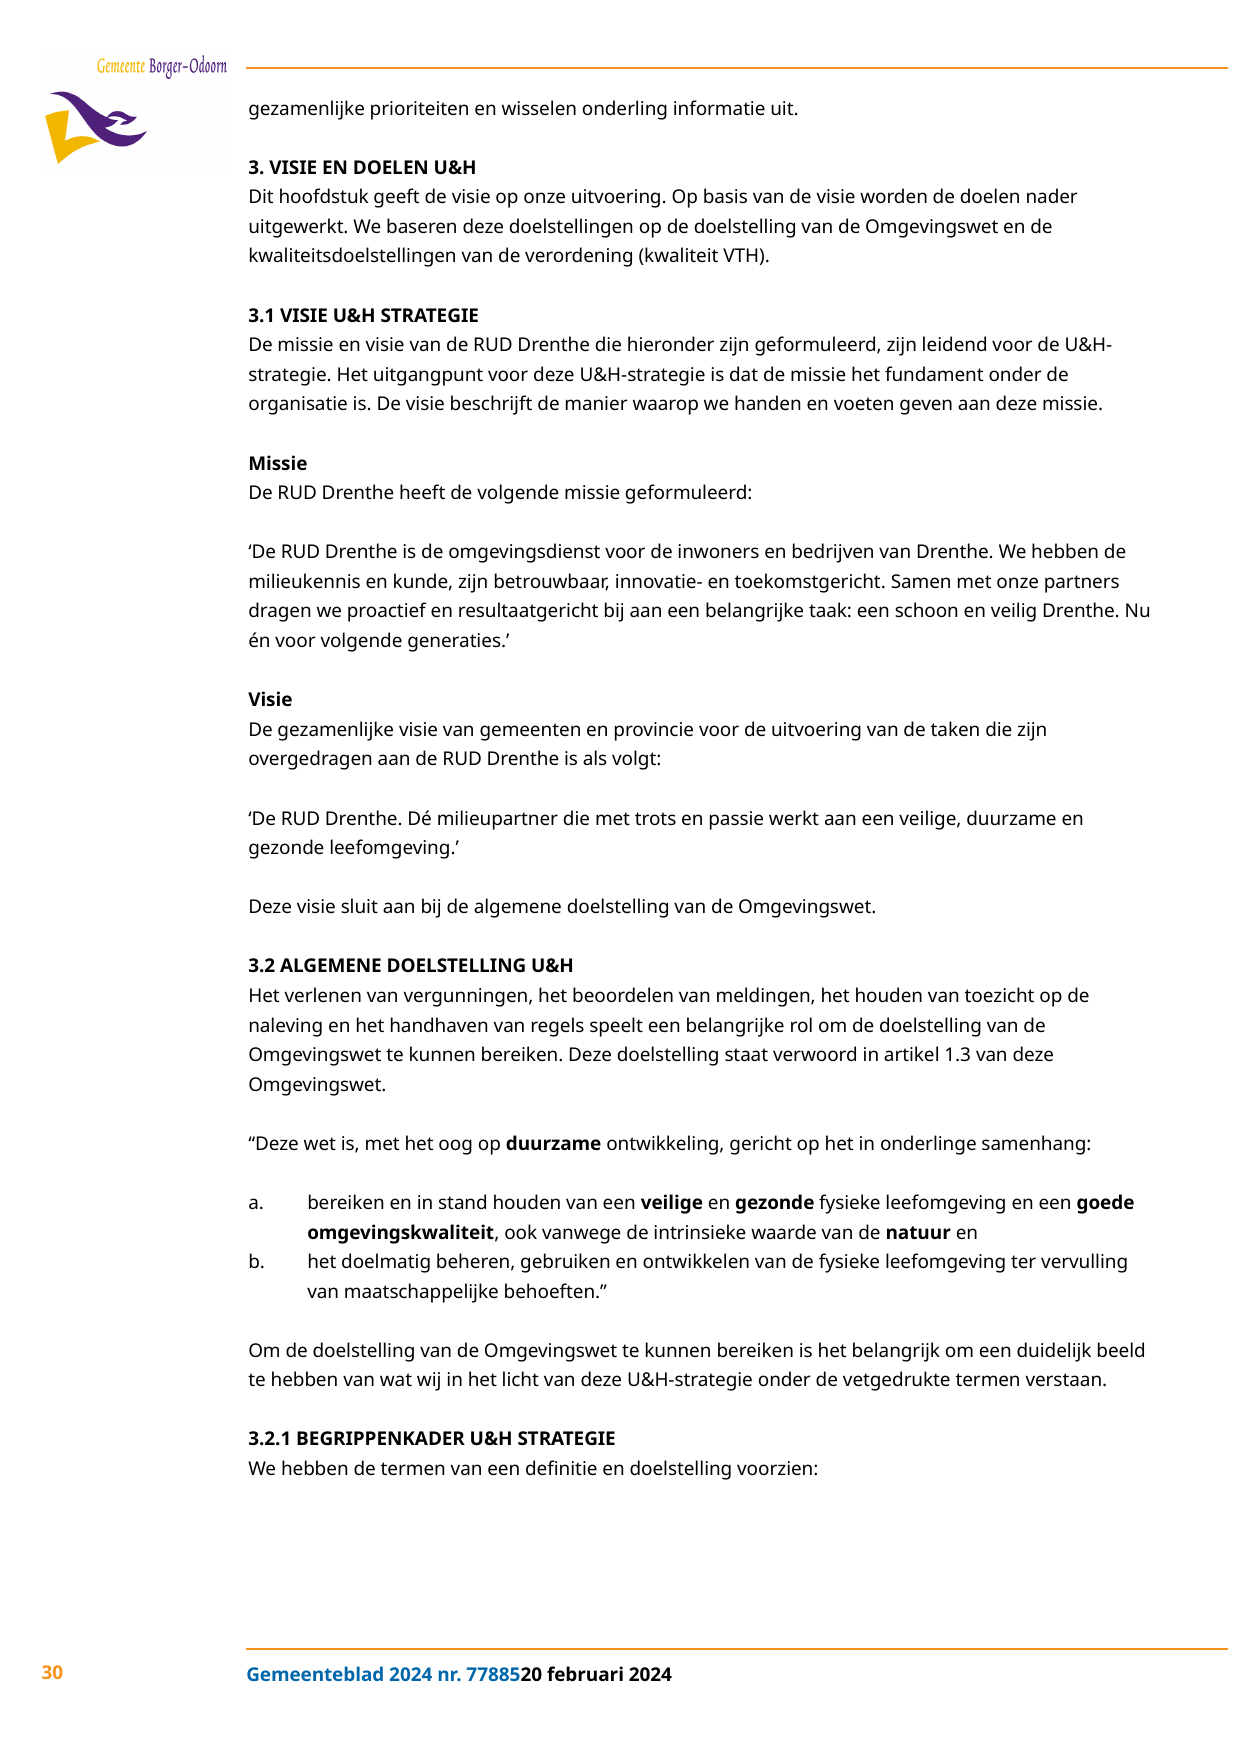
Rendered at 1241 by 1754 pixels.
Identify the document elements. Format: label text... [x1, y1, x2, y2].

text Deze visie sluit aan bij de algemene doelstelling van de Omgevingswet. [248, 893, 1152, 919]
text gezamenlijke prioriteiten en wisselen onderling informatie uit. [248, 95, 1152, 121]
picture [41, 47, 231, 172]
text 3.2.1 BEGRIPPENKADER U&H STRATEGIE [248, 1426, 1152, 1451]
text De RUD Drenthe heeft de volgende missie geformuleerd: [248, 479, 1152, 505]
table_header “Deze wet is, met het oog op duurzame ontwikkeling, gericht op het in onderlinge samenhang: bereiken en in stand houden van een veilige en gezonde fysieke leefomgeving en een goede omgevingskwaliteit, ook vanwege de intrinsieke waarde van de natuur en het doelmatig beheren, gebruiken en ontwikkelen van de fysieke leefomgeving ter vervulling van maatschappelijke behoeften.” [248, 1130, 1152, 1304]
text De missie en visie van de RUD Drenthe die hieronder zijn geformuleerd, zijn leidend voor de U&H-strategie. Het uitgangpunt voor deze U&H-strategie is dat de missie het fundament onder de organisatie is. De visie beschrijft de manier waarop we handen en voeten geven aan deze missie. [248, 331, 1152, 416]
text We hebben de termen van een definitie en doelstelling voorzien: [248, 1455, 1152, 1481]
text Missie [248, 450, 1152, 476]
text ‘De RUD Drenthe. Dé milieupartner die met trots en passie werkt aan een veilige, duurzame en gezonde leefomgeving.’ [248, 805, 1152, 860]
text Om de doelstelling van de Omgevingswet te kunnen bereiken is het belangrijk om een duidelijk beeld te hebben van wat wij in het licht van deze U&H-strategie onder de vetgedrukte termen verstaan. [248, 1337, 1152, 1392]
text ‘De RUD Drenthe is de omgevingsdienst voor de inwoners en bedrijven van Drenthe. We hebben de milieukennis en kunde, zijn betrouwbaar, innovatie- en toekomstgericht. Samen met onze partners dragen we proactief en resultaatgericht bij aan een belangrijke taak: een schoon en veilig Drenthe. Nu én voor volgende generaties.’ [248, 538, 1152, 653]
text 3.1 VISIE U&H STRATEGIE [248, 302, 1152, 328]
text 3. VISIE EN DOELEN U&H [248, 154, 1152, 180]
text Dit hoofdstuk geeft de visie op onze uitvoering. Op basis van de visie worden de doelen nader uitgewerkt. We baseren deze doelstellingen op de doelstelling van de Omgevingswet en de kwaliteitsdoelstellingen van de verordening (kwaliteit VTH). [248, 183, 1152, 268]
text De gezamenlijke visie van gemeenten en provincie voor de uitvoering van de taken die zijn overgedragen aan de RUD Drenthe is als volgt: [248, 716, 1152, 771]
text Het verlenen van vergunningen, het beoordelen van meldingen, het houden van toezicht op de naleving en het handhaven van regels speelt een belangrijke rol om de doelstelling van de Omgevingswet te kunnen bereiken. Deze doelstelling staat verwoord in artikel 1.3 van deze Omgevingswet. [248, 982, 1152, 1097]
text 3.2 ALGEMENE DOELSTELLING U&H [248, 953, 1152, 978]
text Visie [248, 686, 1152, 712]
